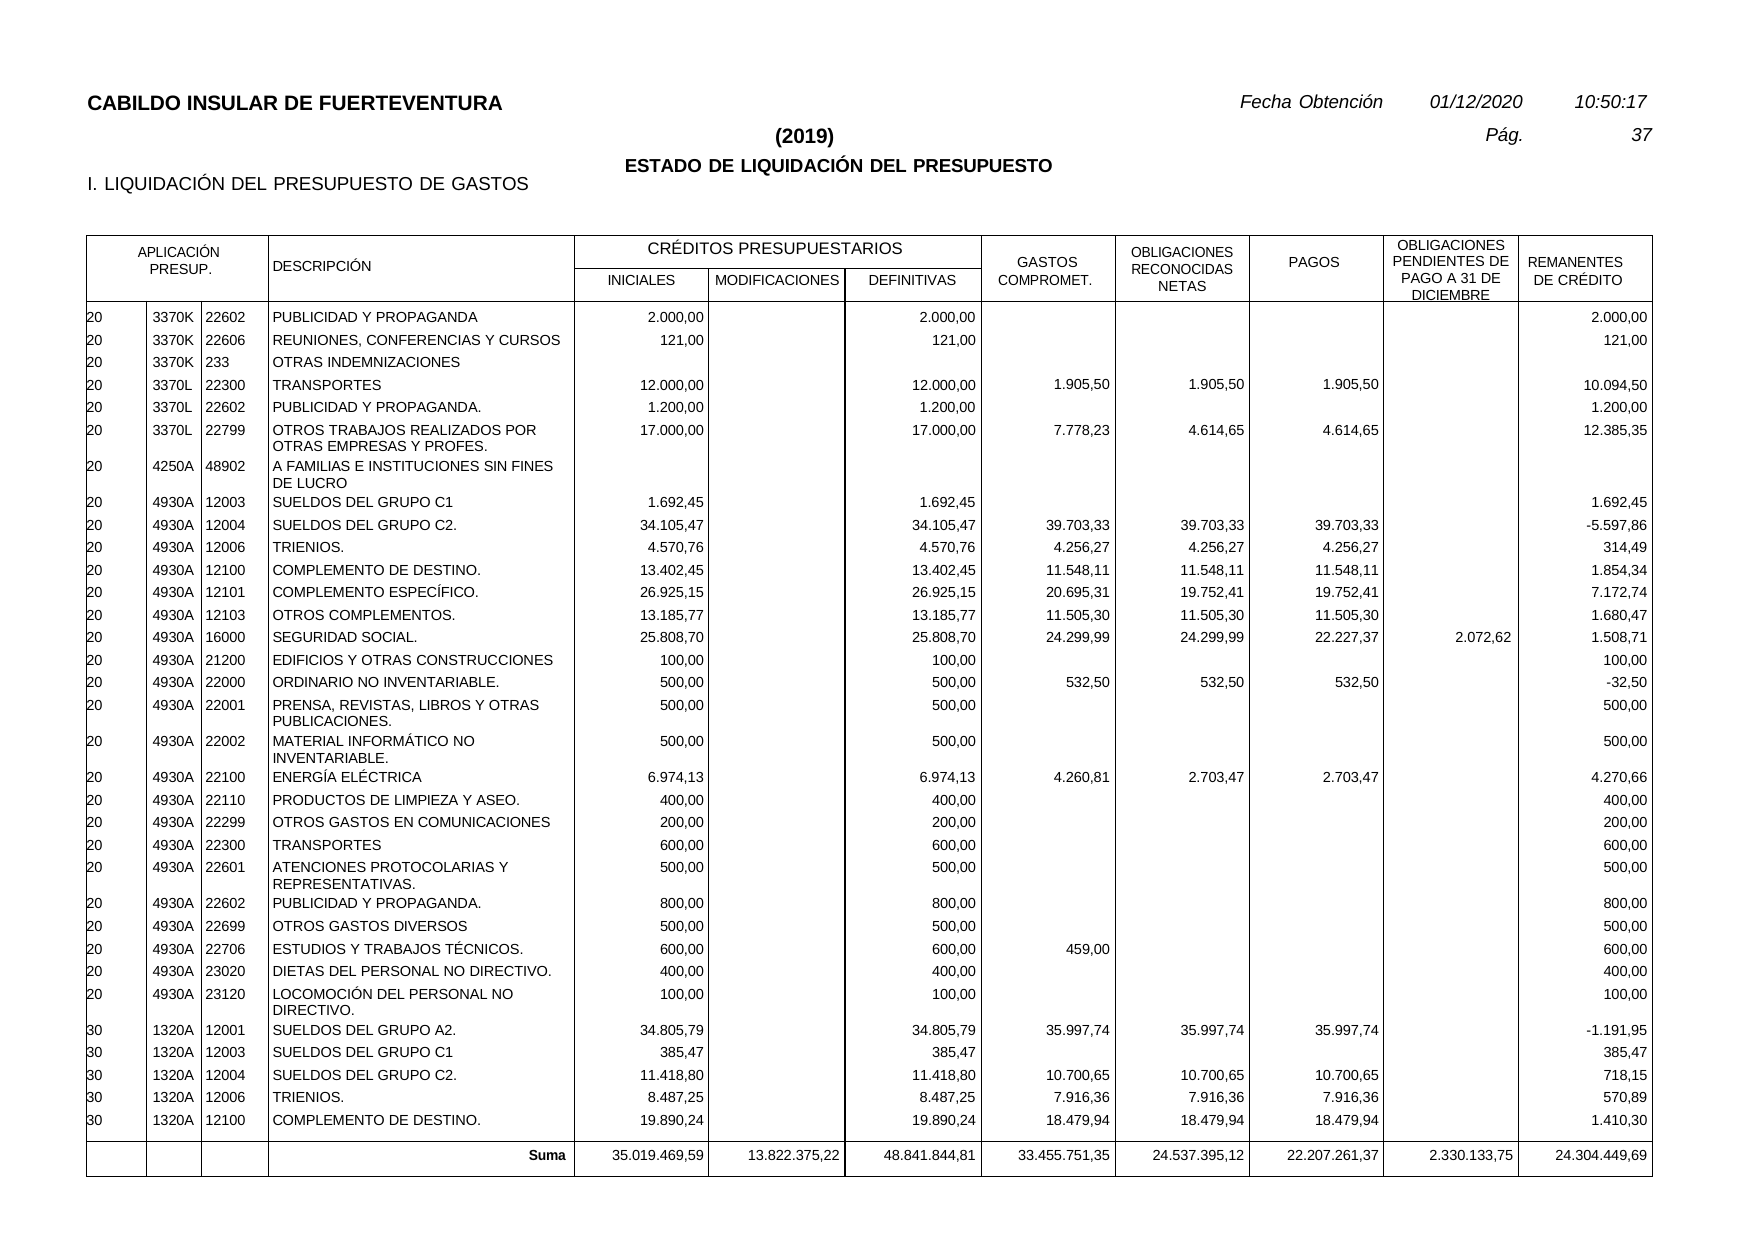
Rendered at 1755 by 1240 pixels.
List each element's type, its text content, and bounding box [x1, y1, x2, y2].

table_cell 39.703,33 [982, 513, 1115, 536]
table_cell 500,00 [575, 856, 708, 875]
table_cell [1116, 648, 1249, 671]
table_cell [575, 474, 708, 492]
table_cell 400,00 [1519, 960, 1652, 982]
table_cell [1250, 474, 1383, 492]
table_cell 22300 [202, 373, 268, 396]
table_cell 22799 [202, 418, 268, 438]
table_cell [1250, 438, 1383, 456]
table_cell 314,49 [1519, 536, 1652, 558]
table_cell 7.172,74 [1519, 581, 1652, 603]
table_cell 39.703,33 [1250, 513, 1383, 536]
table_cell [1116, 731, 1249, 749]
table_cell 500,00 [575, 693, 708, 713]
table_cell 4930A [147, 693, 201, 713]
table_cell ATENCIONES PROTOCOLARIAS Y [269, 856, 574, 875]
table_cell 1.410,30 [1519, 1108, 1652, 1141]
table_cell 600,00 [575, 937, 708, 960]
table_cell 20 [87, 982, 146, 1002]
table_cell [87, 474, 146, 492]
table_cell DIRECTIVO. [269, 1002, 574, 1020]
table_cell [982, 1041, 1115, 1063]
table_cell 30 [87, 1041, 146, 1063]
table_cell [87, 1142, 146, 1176]
table_cell 1320A [147, 1086, 201, 1108]
table_cell SUELDOS DEL GRUPO C1 [269, 1041, 574, 1063]
table_cell 20 [87, 937, 146, 960]
table_cell [202, 1142, 268, 1176]
table_cell 500,00 [1519, 731, 1652, 749]
table_cell [202, 438, 268, 456]
table_cell PUBLICIDAD Y PROPAGANDA [269, 302, 574, 328]
table_cell [202, 474, 268, 492]
table_cell 200,00 [846, 811, 981, 833]
table_cell 7.916,36 [1116, 1086, 1249, 1108]
table_cell 20 [87, 351, 146, 373]
table_cell 400,00 [575, 788, 708, 811]
table_cell 20 [87, 648, 146, 671]
table_cell [982, 960, 1115, 982]
table_cell DIETAS DEL PERSONAL NO DIRECTIVO. [269, 960, 574, 982]
table_cell 6.974,13 [846, 768, 981, 788]
table_cell 20 [87, 833, 146, 856]
table_cell 1.508,71 [1519, 626, 1652, 648]
table_cell PUBLICACIONES. [269, 713, 574, 731]
table_cell LOCOMOCIÓN DEL PERSONAL NO [269, 982, 574, 1002]
table_cell 20 [87, 626, 146, 648]
table_cell 2.703,47 [1250, 768, 1383, 788]
table_cell 8.487,25 [575, 1086, 708, 1108]
table_cell 11.548,11 [1250, 558, 1383, 581]
table_cell 1320A [147, 1108, 201, 1141]
table_cell [1519, 474, 1652, 492]
table_cell 4930A [147, 768, 201, 788]
table_cell EDIFICIOS Y OTRAS CONSTRUCCIONES [269, 648, 574, 671]
table_cell 10.700,65 [982, 1063, 1115, 1086]
table_cell 11.505,30 [1250, 603, 1383, 626]
table_cell 20 [87, 581, 146, 603]
table_cell ORDINARIO NO INVENTARIABLE. [269, 671, 574, 693]
table_cell OTROS GASTOS DIVERSOS [269, 915, 574, 937]
table_cell 20 [87, 558, 146, 581]
table_cell [1250, 856, 1383, 875]
table_cell 4.260,81 [982, 768, 1115, 788]
table_cell 20.695,31 [982, 581, 1115, 603]
table_cell [982, 648, 1115, 671]
table_header CRÉDITOS PRESUPUESTARIOS [575, 236, 981, 268]
table_cell 600,00 [1519, 937, 1652, 960]
table_cell 4930A [147, 648, 201, 671]
table_cell TRIENIOS. [269, 536, 574, 558]
table_cell [1116, 493, 1249, 513]
table_cell 20 [87, 493, 146, 513]
table_cell 10.700,65 [1116, 1063, 1249, 1086]
table_cell [1116, 1041, 1249, 1063]
table_cell 10.094,50 [1519, 373, 1652, 396]
table_cell 22602 [202, 302, 268, 328]
table_cell [982, 438, 1115, 456]
table_cell OTRAS EMPRESAS Y PROFES. [269, 438, 574, 456]
table_cell [147, 474, 201, 492]
table_cell PRODUCTOS DE LIMPIEZA Y ASEO. [269, 788, 574, 811]
table_cell 34.805,79 [575, 1020, 708, 1041]
table_cell 1320A [147, 1063, 201, 1086]
table_cell 3370K [147, 351, 201, 373]
table_cell 800,00 [575, 894, 708, 915]
table_cell [575, 438, 708, 456]
table_cell 13.822.375,22 [709, 1142, 844, 1176]
table_cell SUELDOS DEL GRUPO C1 [269, 493, 574, 513]
table_cell 20 [87, 456, 146, 474]
table_cell 4.256,27 [1116, 536, 1249, 558]
table_cell 4930A [147, 731, 201, 749]
table_cell 22110 [202, 788, 268, 811]
table_cell 22606 [202, 328, 268, 351]
table_cell 22299 [202, 811, 268, 833]
table_cell 2.072,62 [1384, 302, 1518, 1141]
table_cell 4.570,76 [575, 536, 708, 558]
table_cell 20 [87, 960, 146, 982]
table_cell [1250, 1041, 1383, 1063]
table_cell 1320A [147, 1020, 201, 1041]
table_cell 18.479,94 [1116, 1108, 1249, 1141]
table_cell [846, 351, 981, 373]
table_header OBLIGACIONES PENDIENTES DE PAGO A 31 DE DICIEMBRE [1384, 236, 1518, 301]
table_cell ESTUDIOS Y TRABAJOS TÉCNICOS. [269, 937, 574, 960]
table_cell 400,00 [1519, 788, 1652, 811]
table_cell 100,00 [846, 648, 981, 671]
table_cell REUNIONES, CONFERENCIAS Y CURSOS [269, 328, 574, 351]
table_cell INICIALES [575, 269, 708, 301]
table_cell 1.692,45 [846, 493, 981, 513]
table_cell 500,00 [1519, 693, 1652, 713]
table_cell [1519, 875, 1652, 894]
table_cell 13.185,77 [846, 603, 981, 626]
table_cell 1.854,34 [1519, 558, 1652, 581]
table_cell 22000 [202, 671, 268, 693]
table_cell SUELDOS DEL GRUPO C2. [269, 1063, 574, 1086]
table_cell [575, 875, 708, 894]
table_cell 600,00 [1519, 833, 1652, 856]
table_cell 20 [87, 731, 146, 749]
table_cell 35.019.469,59 [575, 1142, 708, 1176]
table_cell [1250, 982, 1383, 1002]
table_cell COMPLEMENTO DE DESTINO. [269, 558, 574, 581]
table_cell 4930A [147, 626, 201, 648]
table_cell 532,50 [1116, 671, 1249, 693]
table_cell 26.925,15 [846, 581, 981, 603]
table_cell 385,47 [846, 1041, 981, 1063]
table_cell 34.105,47 [575, 513, 708, 536]
table_header PAGOS [1250, 236, 1383, 301]
table_cell 400,00 [846, 960, 981, 982]
table_cell 20 [87, 768, 146, 788]
table_cell TRIENIOS. [269, 1086, 574, 1108]
table_cell 532,50 [1250, 671, 1383, 693]
table_cell 22002 [202, 731, 268, 749]
table_cell 4.614,65 [1116, 418, 1249, 438]
table_cell [982, 833, 1115, 856]
table_cell 3370L [147, 396, 201, 418]
table_cell 1.905,50 [1116, 302, 1249, 396]
table_cell 11.418,80 [575, 1063, 708, 1086]
table_cell 20 [87, 603, 146, 626]
table_cell 19.752,41 [1116, 581, 1249, 603]
table_cell 20 [87, 536, 146, 558]
table_cell 800,00 [1519, 894, 1652, 915]
table_cell [1116, 1002, 1249, 1020]
table_cell 7.916,36 [1250, 1086, 1383, 1108]
table_cell 4250A [147, 456, 201, 474]
table_cell [982, 749, 1115, 767]
table_cell 35.997,74 [1116, 1020, 1249, 1041]
table_cell 22601 [202, 856, 268, 875]
table_cell [1250, 960, 1383, 982]
table_cell [1250, 811, 1383, 833]
table_cell [1116, 693, 1249, 713]
table_cell 30 [87, 1063, 146, 1086]
table_cell 4930A [147, 856, 201, 875]
table_cell -32,50 [1519, 671, 1652, 693]
table_cell 4.256,27 [982, 536, 1115, 558]
table_cell 2.330.133,75 [1384, 1142, 1518, 1176]
table_cell 8.487,25 [846, 1086, 981, 1108]
table_cell 100,00 [575, 982, 708, 1002]
table_cell [87, 1002, 146, 1020]
table_cell [982, 713, 1115, 731]
table_cell [87, 749, 146, 767]
table_cell [1116, 833, 1249, 856]
table_cell 12103 [202, 603, 268, 626]
table_header DESCRIPCIÓN [269, 236, 574, 301]
table_cell 20 [87, 302, 146, 328]
table_cell Suma [269, 1142, 574, 1176]
table_cell 20 [87, 693, 146, 713]
table_cell [147, 438, 201, 456]
table_cell 33.455.751,35 [982, 1142, 1115, 1176]
table_cell 385,47 [575, 1041, 708, 1063]
table_cell 500,00 [575, 915, 708, 937]
table_cell [846, 456, 981, 474]
table_cell 12.000,00 [575, 373, 708, 396]
table_cell 500,00 [1519, 915, 1652, 937]
table_cell 20 [87, 894, 146, 915]
table_cell [1250, 937, 1383, 960]
table_cell [982, 982, 1115, 1002]
table_cell TRANSPORTES [269, 373, 574, 396]
table_cell [982, 493, 1115, 513]
table_cell [147, 1142, 201, 1176]
table_cell 400,00 [575, 960, 708, 982]
table_cell [1116, 396, 1249, 418]
table_cell 121,00 [846, 328, 981, 351]
table_cell 11.505,30 [982, 603, 1115, 626]
table_cell 22100 [202, 768, 268, 788]
table_cell [846, 438, 981, 456]
table_cell 200,00 [575, 811, 708, 833]
table_cell [1250, 875, 1383, 894]
table_cell 24.299,99 [1116, 626, 1249, 648]
table_cell [982, 875, 1115, 894]
table_cell 500,00 [1519, 856, 1652, 875]
table_cell 22602 [202, 396, 268, 418]
table_cell 4930A [147, 513, 201, 536]
table_cell [1250, 749, 1383, 767]
table_cell 3370L [147, 373, 201, 396]
table_cell 7.778,23 [982, 418, 1115, 438]
table_cell 24.299,99 [982, 626, 1115, 648]
table_cell [1250, 493, 1383, 513]
table_cell [982, 731, 1115, 749]
table_cell 17.000,00 [846, 418, 981, 438]
table_cell 12100 [202, 558, 268, 581]
table_cell [982, 915, 1115, 937]
table_cell 12.385,35 [1519, 418, 1652, 438]
table_cell 25.808,70 [846, 626, 981, 648]
table_cell 4930A [147, 811, 201, 833]
table_cell 1.905,50 [982, 302, 1115, 396]
table_cell 4.270,66 [1519, 768, 1652, 788]
table_cell 25.808,70 [575, 626, 708, 648]
table_cell [1116, 474, 1249, 492]
table_cell 22699 [202, 915, 268, 937]
table_cell [87, 875, 146, 894]
table_cell [147, 749, 201, 767]
table_cell 1.200,00 [575, 396, 708, 418]
table_cell 39.703,33 [1116, 513, 1249, 536]
table_cell 48902 [202, 456, 268, 474]
table_cell [1519, 713, 1652, 731]
table_cell 459,00 [982, 937, 1115, 960]
table_cell 30 [87, 1108, 146, 1141]
table_cell 4930A [147, 536, 201, 558]
table_cell 100,00 [1519, 648, 1652, 671]
table_cell [1250, 648, 1383, 671]
table_cell 3370K [147, 328, 201, 351]
table_cell [1116, 960, 1249, 982]
table_cell 500,00 [846, 856, 981, 875]
table_cell 532,50 [982, 671, 1115, 693]
table_cell 500,00 [575, 671, 708, 693]
table_cell 16000 [202, 626, 268, 648]
table_cell [1116, 937, 1249, 960]
table_cell [1250, 1002, 1383, 1020]
table_cell OTROS GASTOS EN COMUNICACIONES [269, 811, 574, 833]
table_cell [846, 875, 981, 894]
table_cell [575, 713, 708, 731]
table_cell 20 [87, 418, 146, 438]
table_cell 18.479,94 [982, 1108, 1115, 1141]
table_cell 11.418,80 [846, 1063, 981, 1086]
table_cell 34.805,79 [846, 1020, 981, 1041]
table_cell [1116, 915, 1249, 937]
table_cell [982, 474, 1115, 492]
table_cell 1.680,47 [1519, 603, 1652, 626]
table_header APLICACIÓN PRESUP. [87, 236, 268, 301]
table_cell 2.000,00 [575, 302, 708, 328]
table_cell [1116, 456, 1249, 474]
table_cell [202, 749, 268, 767]
table_cell COMPLEMENTO DE DESTINO. [269, 1108, 574, 1141]
table_cell [1116, 856, 1249, 875]
table_cell 500,00 [846, 671, 981, 693]
table_cell 4930A [147, 960, 201, 982]
table_cell 2.000,00 [1519, 302, 1652, 328]
table_cell 12003 [202, 1041, 268, 1063]
table_cell 12004 [202, 513, 268, 536]
table_cell 11.548,11 [982, 558, 1115, 581]
table_cell [1250, 456, 1383, 474]
table_cell 121,00 [1519, 328, 1652, 351]
table_cell [1250, 693, 1383, 713]
table_cell 26.925,15 [575, 581, 708, 603]
table_cell 17.000,00 [575, 418, 708, 438]
table_cell 20 [87, 856, 146, 875]
table_cell [846, 474, 981, 492]
table_cell 35.997,74 [1250, 1020, 1383, 1041]
table_cell SUELDOS DEL GRUPO A2. [269, 1020, 574, 1041]
table_cell 4930A [147, 915, 201, 937]
table_cell [1250, 731, 1383, 749]
table_header REMANENTES DE CRÉDITO [1519, 236, 1652, 301]
table_cell 1.200,00 [846, 396, 981, 418]
table_cell 10.700,65 [1250, 1063, 1383, 1086]
table_cell 500,00 [846, 731, 981, 749]
table_cell SEGURIDAD SOCIAL. [269, 626, 574, 648]
table_cell 12003 [202, 493, 268, 513]
table_cell 1.200,00 [1519, 396, 1652, 418]
table_cell PRENSA, REVISTAS, LIBROS Y OTRAS [269, 693, 574, 713]
table_cell OTROS COMPLEMENTOS. [269, 603, 574, 626]
table_cell 12001 [202, 1020, 268, 1041]
table_cell 23020 [202, 960, 268, 982]
table_cell 600,00 [846, 833, 981, 856]
table_cell -1.191,95 [1519, 1020, 1652, 1041]
table_cell 800,00 [846, 894, 981, 915]
table_cell 19.890,24 [846, 1108, 981, 1141]
table_header GASTOS COMPROMET. [982, 236, 1115, 301]
table_cell [1116, 438, 1249, 456]
table_cell [846, 713, 981, 731]
table_cell [1250, 915, 1383, 937]
table_cell [1250, 833, 1383, 856]
table_cell 12101 [202, 581, 268, 603]
table_cell 11.505,30 [1116, 603, 1249, 626]
table_cell [147, 875, 201, 894]
table_cell [1116, 713, 1249, 731]
table_cell [87, 438, 146, 456]
table_cell [1519, 456, 1652, 474]
table_cell 22706 [202, 937, 268, 960]
table_cell 21200 [202, 648, 268, 671]
table_cell [575, 351, 708, 373]
table_cell 4930A [147, 833, 201, 856]
table_cell -5.597,86 [1519, 513, 1652, 536]
table_cell 500,00 [846, 693, 981, 713]
table_cell 20 [87, 788, 146, 811]
table_cell [846, 1002, 981, 1020]
table_cell 48.841.844,81 [846, 1142, 981, 1176]
table_cell 34.105,47 [846, 513, 981, 536]
table_cell 4930A [147, 558, 201, 581]
table_cell [1519, 749, 1652, 767]
table_cell OTRAS INDEMNIZACIONES [269, 351, 574, 373]
table_cell INVENTARIABLE. [269, 749, 574, 767]
table_cell 3370L [147, 418, 201, 438]
table_cell ENERGÍA ELÉCTRICA [269, 768, 574, 788]
table_cell [202, 1002, 268, 1020]
table_cell [1116, 894, 1249, 915]
table_header OBLIGACIONES RECONOCIDAS NETAS [1116, 236, 1249, 301]
table_cell 100,00 [846, 982, 981, 1002]
table_cell 1.905,50 [1250, 302, 1383, 396]
table_cell 22001 [202, 693, 268, 713]
table_cell 19.752,41 [1250, 581, 1383, 603]
table_cell [575, 1002, 708, 1020]
table_cell 4930A [147, 581, 201, 603]
table_cell 35.997,74 [982, 1020, 1115, 1041]
table_cell 22.227,37 [1250, 626, 1383, 648]
table_cell [147, 713, 201, 731]
table_cell 718,15 [1519, 1063, 1652, 1086]
table_cell 20 [87, 671, 146, 693]
table_cell [1116, 875, 1249, 894]
table_cell 4930A [147, 788, 201, 811]
table_cell [1250, 713, 1383, 731]
table_cell 100,00 [1519, 982, 1652, 1002]
table_cell 4930A [147, 493, 201, 513]
table_cell 12006 [202, 536, 268, 558]
table_cell 600,00 [846, 937, 981, 960]
table_cell A FAMILIAS E INSTITUCIONES SIN FINES [269, 456, 574, 474]
table_cell [1116, 788, 1249, 811]
table_cell 23120 [202, 982, 268, 1002]
table_cell 12.000,00 [846, 373, 981, 396]
table_cell 2.000,00 [846, 302, 981, 328]
table_cell 121,00 [575, 328, 708, 351]
table_cell [982, 894, 1115, 915]
table_cell 500,00 [846, 915, 981, 937]
table_cell OTROS TRABAJOS REALIZADOS POR [269, 418, 574, 438]
table_cell [575, 749, 708, 767]
table_cell PUBLICIDAD Y PROPAGANDA. [269, 894, 574, 915]
table_cell [1250, 396, 1383, 418]
table_cell 11.548,11 [1116, 558, 1249, 581]
table_cell 20 [87, 513, 146, 536]
table_cell 22300 [202, 833, 268, 856]
table_cell 600,00 [575, 833, 708, 856]
table_cell [202, 875, 268, 894]
table_cell 233 [202, 351, 268, 373]
table_cell [982, 396, 1115, 418]
table_cell MODIFICACIONES [709, 269, 844, 301]
table_cell [982, 1002, 1115, 1020]
table_cell DEFINITIVAS [846, 269, 981, 301]
table_cell [147, 1002, 201, 1020]
table_cell [1519, 1002, 1652, 1020]
table_cell [982, 788, 1115, 811]
table_cell MATERIAL INFORMÁTICO NO [269, 731, 574, 749]
table_cell REPRESENTATIVAS. [269, 875, 574, 894]
table_cell [982, 811, 1115, 833]
table_cell 4930A [147, 603, 201, 626]
table_cell 500,00 [575, 731, 708, 749]
table_cell 20 [87, 373, 146, 396]
table_cell PUBLICIDAD Y PROPAGANDA. [269, 396, 574, 418]
table_cell 13.402,45 [575, 558, 708, 581]
table_cell 4.256,27 [1250, 536, 1383, 558]
table_cell 24.537.395,12 [1116, 1142, 1249, 1176]
table_cell [1116, 749, 1249, 767]
table_cell 12100 [202, 1108, 268, 1141]
table_cell 24.304.449,69 [1519, 1142, 1652, 1176]
table_cell 1.692,45 [575, 493, 708, 513]
table_cell [982, 693, 1115, 713]
table_cell 4930A [147, 982, 201, 1002]
table_cell [1116, 811, 1249, 833]
table_cell 13.185,77 [575, 603, 708, 626]
table_cell 1.692,45 [1519, 493, 1652, 513]
table_cell 20 [87, 915, 146, 937]
table_cell DE LUCRO [269, 474, 574, 492]
table_cell [1116, 982, 1249, 1002]
table_cell 19.890,24 [575, 1108, 708, 1141]
table_cell 4.614,65 [1250, 418, 1383, 438]
table_cell [982, 456, 1115, 474]
table_cell 3370K [147, 302, 201, 328]
table_cell 385,47 [1519, 1041, 1652, 1063]
table_cell [202, 713, 268, 731]
table_cell [709, 302, 844, 1141]
table_cell 20 [87, 328, 146, 351]
table_cell 4930A [147, 937, 201, 960]
table_cell [846, 749, 981, 767]
table_cell 12004 [202, 1063, 268, 1086]
table_cell 4930A [147, 671, 201, 693]
table_cell 4930A [147, 894, 201, 915]
table_cell 12006 [202, 1086, 268, 1108]
table_cell TRANSPORTES [269, 833, 574, 856]
table_cell 20 [87, 811, 146, 833]
table_cell [1250, 894, 1383, 915]
table_cell 200,00 [1519, 811, 1652, 833]
table_cell 22.207.261,37 [1250, 1142, 1383, 1176]
table_cell 4.570,76 [846, 536, 981, 558]
table_cell 400,00 [846, 788, 981, 811]
table_cell [575, 456, 708, 474]
table_cell [1250, 788, 1383, 811]
table_cell [1519, 438, 1652, 456]
table_cell 6.974,13 [575, 768, 708, 788]
table_cell [1519, 351, 1652, 373]
table_cell 30 [87, 1020, 146, 1041]
table_cell 570,89 [1519, 1086, 1652, 1108]
table_cell 2.703,47 [1116, 768, 1249, 788]
table_cell 30 [87, 1086, 146, 1108]
table_cell [982, 856, 1115, 875]
table_cell 7.916,36 [982, 1086, 1115, 1108]
table_cell 1320A [147, 1041, 201, 1063]
table_cell COMPLEMENTO ESPECÍFICO. [269, 581, 574, 603]
table_cell 22602 [202, 894, 268, 915]
table_cell 13.402,45 [846, 558, 981, 581]
table_cell 100,00 [575, 648, 708, 671]
table_cell SUELDOS DEL GRUPO C2. [269, 513, 574, 536]
table_cell 18.479,94 [1250, 1108, 1383, 1141]
table_cell [87, 713, 146, 731]
table_cell 20 [87, 396, 146, 418]
